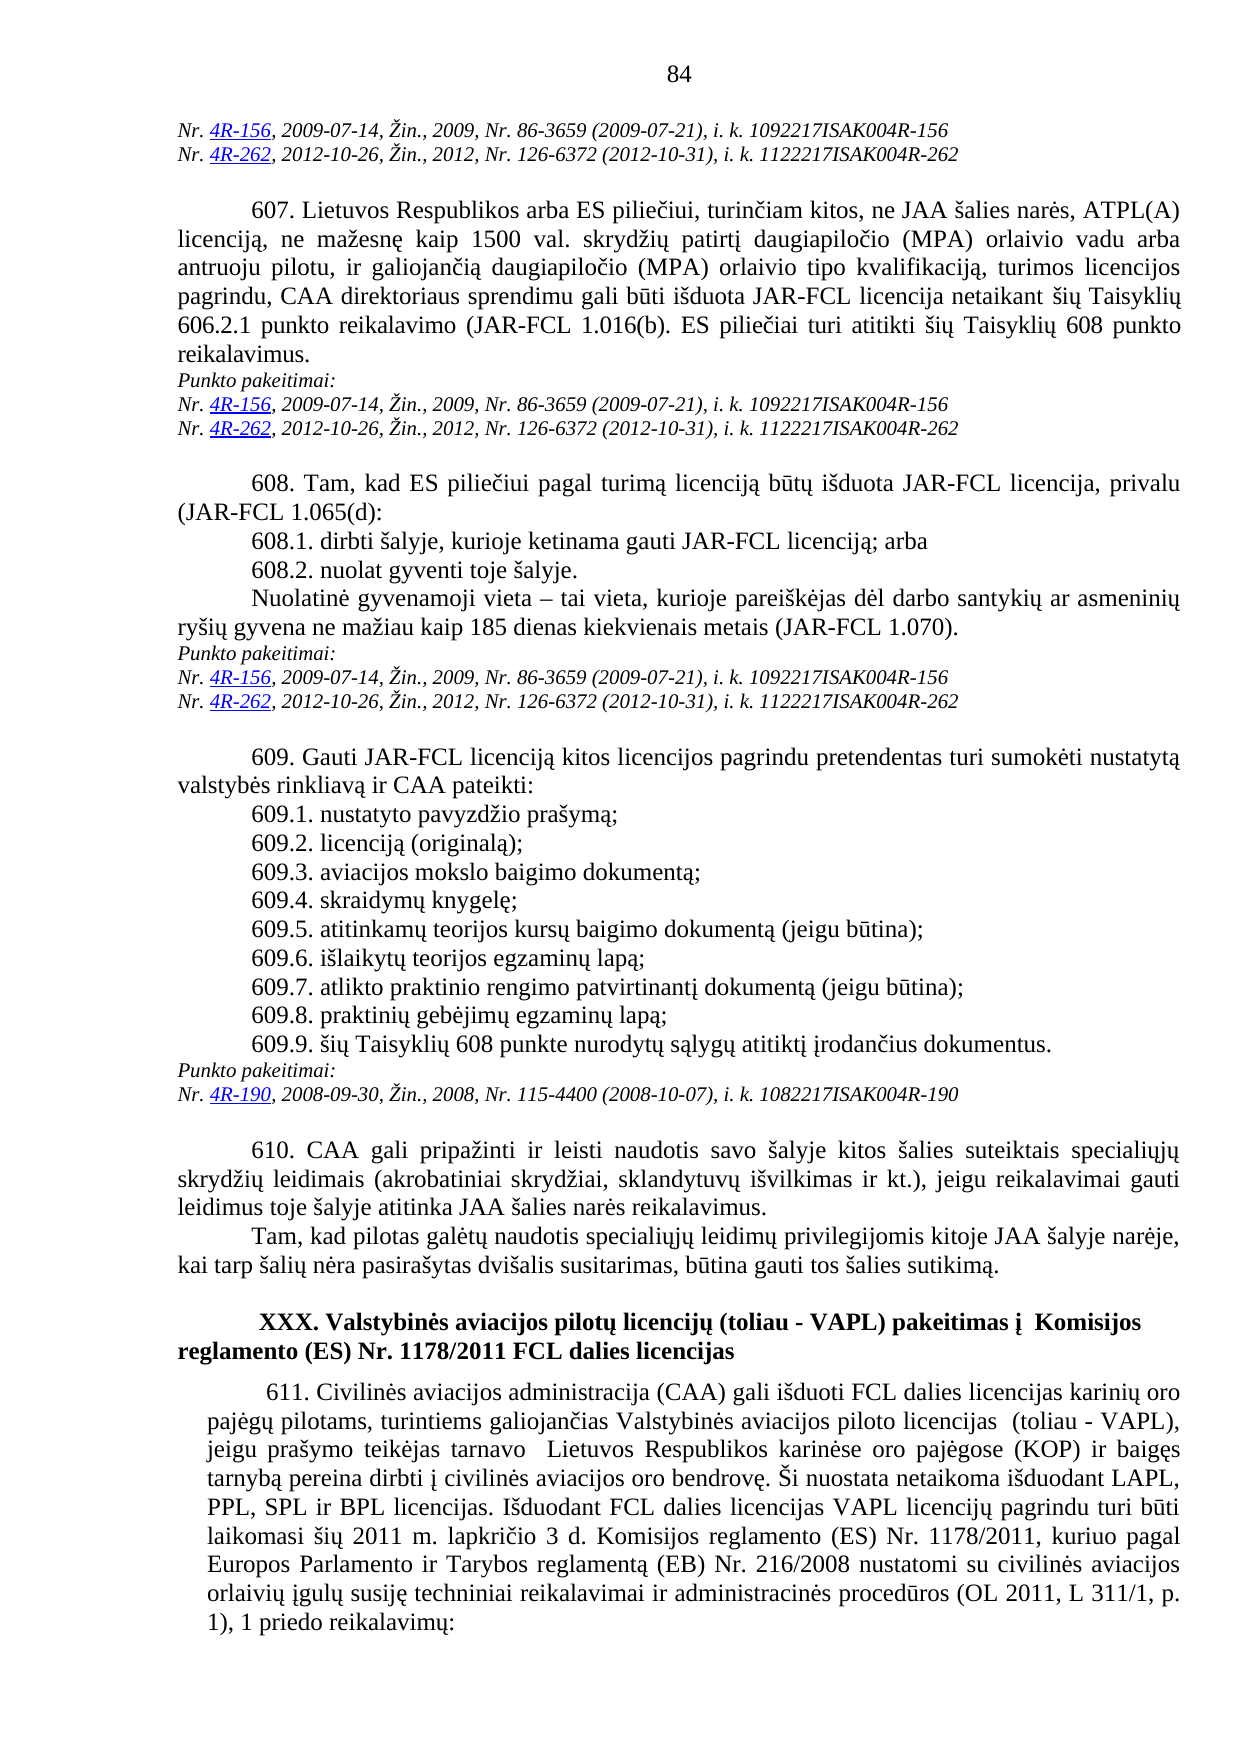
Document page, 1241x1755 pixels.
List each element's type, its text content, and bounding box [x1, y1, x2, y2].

text 608. Tam, kad ES piliečiui pagal turimą licenciją būtų išduota JAR-FCL licencija, privalu (JAR-FCL 1.065(d): [177, 468, 1181, 526]
text 609.2. licenciją (originalą); [177, 828, 1181, 857]
text XXX. Valstybinės aviacijos pilotų licencijų (toliau - VAPL) pakeitimas į Komisijos reglamento (ES) Nr. 1178/2011 FCL dalies licencijas [177, 1307, 1181, 1365]
text 608.2. nuolat gyventi toje šalyje. [177, 555, 1181, 583]
text 609.1. nustatyto pavyzdžio prašymą; [177, 799, 1181, 828]
text Nr. 4R-156, 2009-07-14, Žin., 2009, Nr. 86-3659 (2009-07-21), i. k. 1092217ISAK004R-156 [177, 392, 1181, 416]
text 609.3. aviacijos mokslo baigimo dokumentą; [177, 857, 1181, 886]
text Punkto pakeitimai: [177, 641, 1181, 665]
text 609.4. skraidymų knygelę; [177, 886, 1181, 914]
text 609.9. šių Taisyklių 608 punkte nurodytų sąlygų atitiktį įrodančius dokumentus. [177, 1029, 1181, 1058]
text 611. Civilinės aviacijos administracija (CAA) gali išduoti FCL dalies licencijas karinių oro pajėgų pilotams, turintiems galiojančias Valstybinės aviacijos piloto licencijas (toliau - VAPL), jeigu prašymo teikėjas tarnavo Lietuvos Respublikos karinėse oro pajėgose (KOP) ir baigęs tarnybą pereina dirbti į civilinės aviacijos oro bendrovę. Ši nuostata netaikoma išduodant LAPL, PPL, SPL ir BPL licencijas. Išduodant FCL dalies licencijas VAPL licencijų pagrindu turi būti laikomasi šių 2011 m. lapkričio 3 d. Komisijos reglamento (ES) Nr. 1178/2011, kuriuo pagal Europos Parlamento ir Tarybos reglamentą (EB) Nr. 216/2008 nustatomi su civilinės aviacijos orlaivių įgulų susiję techniniai reikalavimai ir administracinės procedūros (OL 2011, L 311/1, p. 1), 1 priedo reikalavimų: [207, 1377, 1181, 1636]
text 609. Gauti JAR-FCL licenciją kitos licencijos pagrindu pretendentas turi sumokėti nustatytą valstybės rinkliavą ir CAA pateikti: [177, 742, 1181, 799]
text Nr. 4R-190, 2008-09-30, Žin., 2008, Nr. 115-4400 (2008-10-07), i. k. 1082217ISAK004R-190 [177, 1082, 1181, 1106]
text Nr. 4R-262, 2012-10-26, Žin., 2012, Nr. 126-6372 (2012-10-31), i. k. 1122217ISAK004R-262 [177, 689, 1181, 713]
text Nr. 4R-156, 2009-07-14, Žin., 2009, Nr. 86-3659 (2009-07-21), i. k. 1092217ISAK004R-156 [177, 665, 1181, 689]
text Nuolatinė gyvenamoji vieta – tai vieta, kurioje pareiškėjas dėl darbo santykių ar asmeninių ryšių gyvena ne mažiau kaip 185 dienas kiekvienais metais (JAR-FCL 1.070). [177, 583, 1181, 641]
text Punkto pakeitimai: [177, 367, 1181, 392]
text 607. Lietuvos Respublikos arba ES piliečiui, turinčiam kitos, ne JAA šalies narės, ATPL(A) licenciją, ne mažesnę kaip 1500 val. skrydžių patirtį daugiapiločio (MPA) orlaivio vadu arba antruoju pilotu, ir galiojančią daugiapiločio (MPA) orlaivio tipo kvalifikaciją, turimos licencijos pagrindu, CAA direktoriaus sprendimu gali būti išduota JAR-FCL licencija netaikant šių Taisyklių 606.2.1 punkto reikalavimo (JAR-FCL 1.016(b). ES piliečiai turi atitikti šių Taisyklių 608 punkto reikalavimus. [177, 195, 1181, 367]
text 610. CAA gali pripažinti ir leisti naudotis savo šalyje kitos šalies suteiktais specialiųjų skrydžių leidimais (akrobatiniai skrydžiai, sklandytuvų išvilkimas ir kt.), jeigu reikalavimai gauti leidimus toje šalyje atitinka JAA šalies narės reikalavimus. [177, 1135, 1181, 1221]
text Nr. 4R-262, 2012-10-26, Žin., 2012, Nr. 126-6372 (2012-10-31), i. k. 1122217ISAK004R-262 [177, 142, 1181, 166]
text 609.7. atlikto praktinio rengimo patvirtinantį dokumentą (jeigu būtina); [177, 972, 1181, 1001]
text 609.6. išlaikytų teorijos egzaminų lapą; [177, 943, 1181, 972]
text Nr. 4R-156, 2009-07-14, Žin., 2009, Nr. 86-3659 (2009-07-21), i. k. 1092217ISAK004R-156 [177, 118, 1181, 142]
text Punkto pakeitimai: [177, 1058, 1181, 1082]
text 608.1. dirbti šalyje, kurioje ketinama gauti JAR-FCL licenciją; arba [177, 526, 1181, 555]
text 609.8. praktinių gebėjimų egzaminų lapą; [177, 1001, 1181, 1029]
text Nr. 4R-262, 2012-10-26, Žin., 2012, Nr. 126-6372 (2012-10-31), i. k. 1122217ISAK004R-262 [177, 416, 1181, 440]
text Tam, kad pilotas galėtų naudotis specialiųjų leidimų privilegijomis kitoje JAA šalyje narėje, kai tarp šalių nėra pasirašytas dvišalis susitarimas, būtina gauti tos šalies sutikimą. [177, 1221, 1181, 1279]
text 609.5. atitinkamų teorijos kursų baigimo dokumentą (jeigu būtina); [177, 914, 1181, 943]
